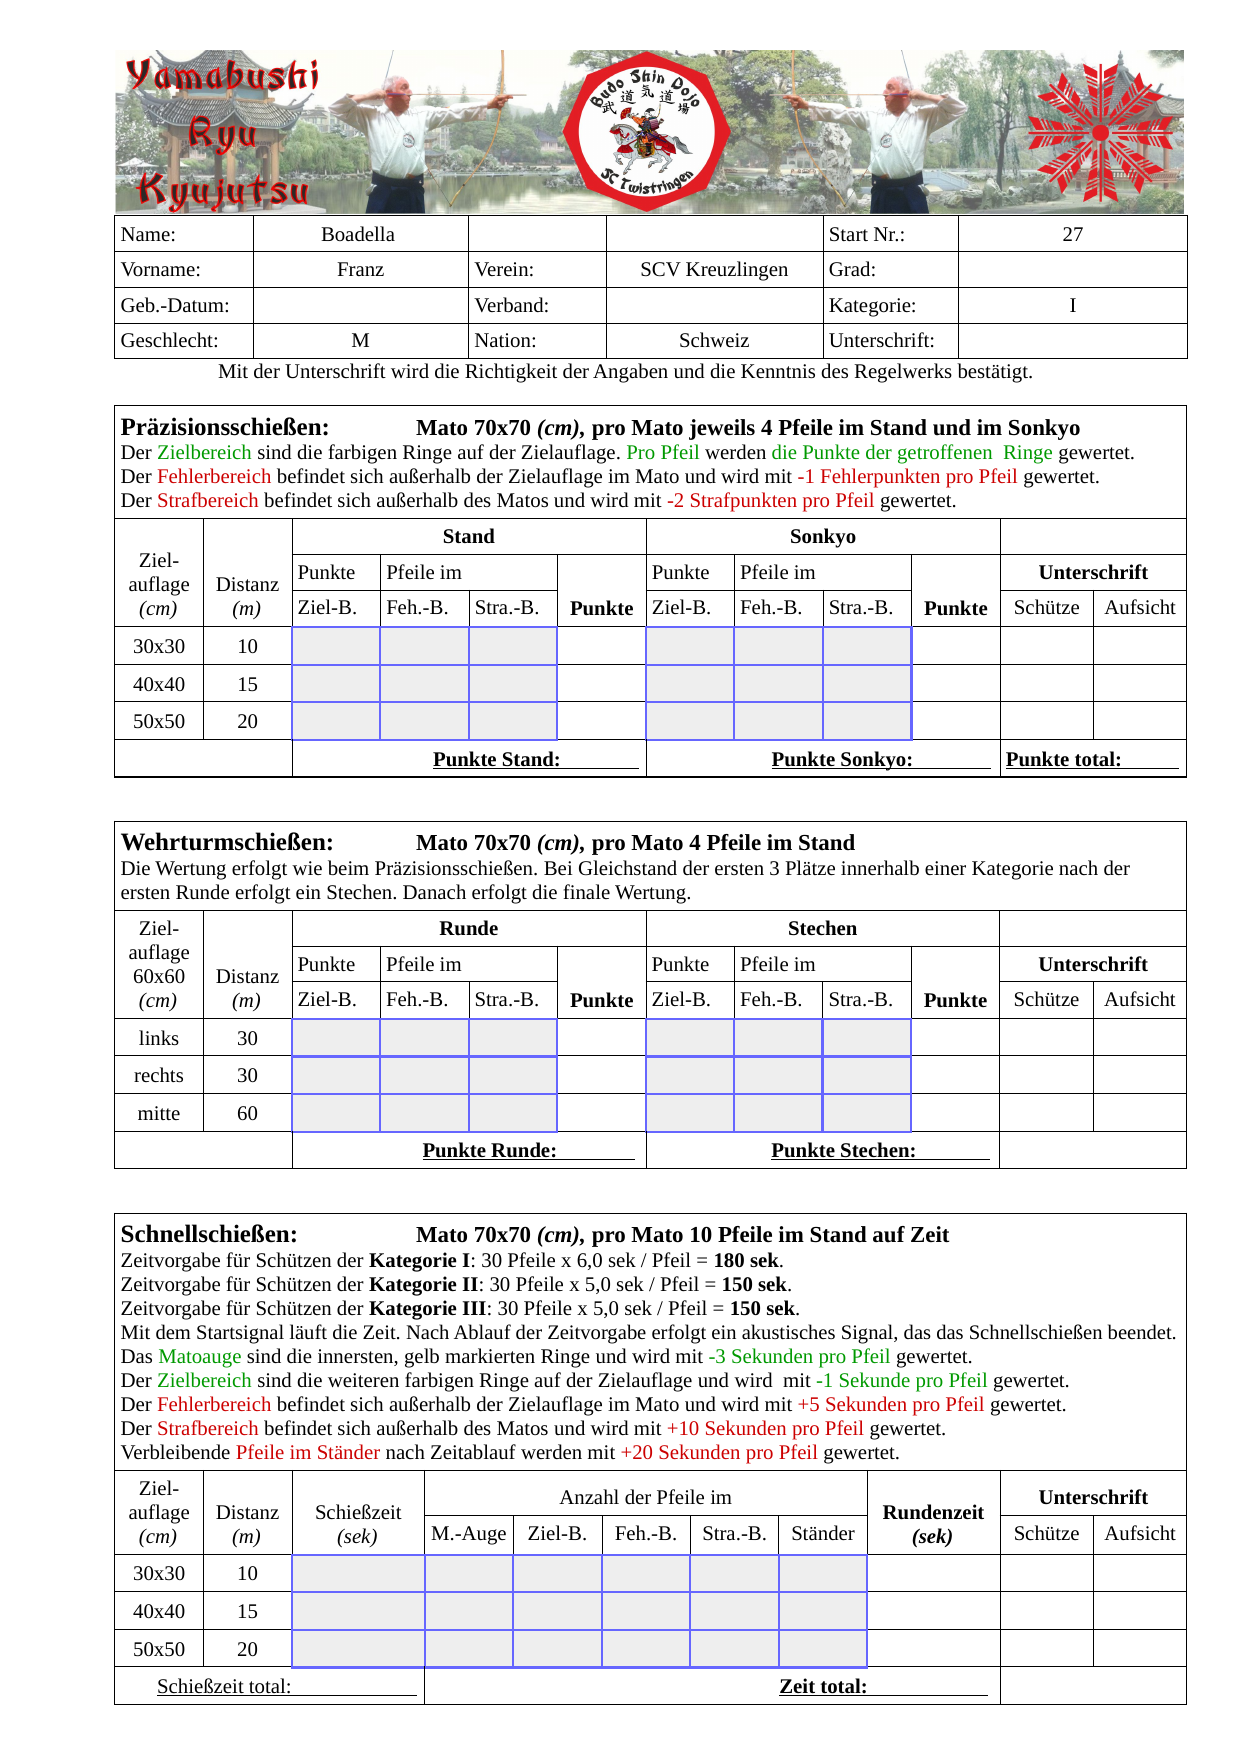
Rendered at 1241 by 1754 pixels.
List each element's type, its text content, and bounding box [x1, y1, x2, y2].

table_cell Verein: [469, 252, 606, 287]
table_cell [780, 1631, 866, 1666]
table_cell 30 [204, 1056, 291, 1093]
table_cell Distanz (m) [204, 911, 292, 1018]
table_cell Nation: [469, 324, 606, 358]
table_cell Vorname: [115, 252, 253, 287]
table_cell [470, 666, 556, 701]
table_cell Unterschrift: [824, 324, 958, 358]
table_cell [780, 1556, 866, 1591]
table_cell [1000, 1094, 1093, 1131]
table_cell [426, 1556, 512, 1591]
table_cell Zeit total: [425, 1667, 1000, 1704]
table_cell [1094, 1555, 1186, 1591]
table_cell 30x30 [115, 627, 203, 664]
table_cell 10 [204, 627, 291, 664]
table_cell [735, 666, 822, 701]
table_cell Punkte [558, 555, 646, 626]
table_cell [293, 703, 379, 739]
table_cell [735, 703, 822, 739]
table_cell [426, 1631, 512, 1666]
table_cell Feh.-B. [735, 982, 822, 1018]
table_cell Runde [293, 911, 646, 946]
table_cell 50x50 [115, 1630, 203, 1666]
table_cell Verband: [469, 288, 606, 322]
table_cell mitte [115, 1094, 203, 1131]
table_cell Ständer [779, 1516, 867, 1553]
table_cell [735, 1095, 821, 1131]
table_cell [293, 628, 379, 664]
table_cell [1001, 519, 1186, 554]
table_cell [824, 1058, 910, 1093]
table_cell [293, 1631, 424, 1666]
table_cell Ziel-B. [293, 591, 380, 626]
table_cell Ziel-B. [514, 1516, 602, 1553]
table_cell Stra.-B. [691, 1516, 778, 1553]
table_cell [1094, 1056, 1186, 1093]
table_cell [912, 1019, 999, 1055]
table_cell [558, 1019, 645, 1055]
table_cell Schütze [1001, 591, 1093, 626]
table_cell [647, 703, 733, 739]
table_cell [868, 1630, 1000, 1666]
table_cell [912, 1094, 999, 1131]
table_cell Ziel-B. [647, 982, 734, 1018]
table_cell [293, 1058, 379, 1093]
table_cell Schießzeit total: [115, 1667, 424, 1704]
table_cell Punkte Stand: [293, 740, 646, 776]
table_cell [959, 252, 1187, 287]
table_cell [735, 1020, 821, 1055]
table_cell Punkte [647, 947, 734, 981]
table_cell [558, 1056, 645, 1093]
table_cell Distanz (m) [204, 519, 292, 626]
table_cell 60 [204, 1094, 291, 1131]
table_cell [115, 740, 292, 776]
table_cell [1001, 1592, 1093, 1629]
table_cell [691, 1593, 778, 1629]
table_cell Rundenzeit (sek) [868, 1471, 1000, 1553]
table_header Präzisionsschießen: Mato 70x70 (cm), pro Mato jeweils 4 Pfeile im Stand und im Sonkyo Der Zielbereich sind die farbigen Ringe auf der Zielauflage. Pro Pfeil werden die Punkte der getroffenen Ringe gewertet. Der Fehlerbereich befindet sich außerhalb der Zielauflage im Mato und wird mit -1 Fehlerpunkten pro Pfeil gewertet. Der Strafbereich befindet sich außerhalb des Matos und wird mit -2 Strafpunkten pro Pfeil gewertet. [115, 406, 1186, 518]
table_cell Punkte [912, 555, 1000, 626]
table_header Schnellschießen: Mato 70x70 (cm), pro Mato 10 Pfeile im Stand auf Zeit Zeitvorgabe für Schützen der Kategorie I: 30 Pfeile x 6,0 sek / Pfeil = 180 sek. Zeitvorgabe für Schützen der Kategorie II: 30 Pfeile x 5,0 sek / Pfeil = 150 sek. Zeitvorgabe für Schützen der Kategorie III: 30 Pfeile x 5,0 sek / Pfeil = 150 sek. Mit dem Startsignal läuft die Zeit. Nach Ablauf der Zeitvorgabe erfolgt ein akustisches Signal, das das Schnellschießen beendet. Das Matoauge sind die innersten, gelb markierten Ringe und wird mit -3 Sekunden pro Pfeil gewertet. Der Zielbereich sind die weiteren farbigen Ringe auf der Zielauflage und wird mit -1 Sekunde pro Pfeil gewertet. Der Fehlerbereich befindet sich außerhalb der Zielauflage im Mato und wird mit +5 Sekunden pro Pfeil gewertet. Der Strafbereich befindet sich außerhalb des Matos und wird mit +10 Sekunden pro Pfeil gewertet. Verbleibende Pfeile im Ständer nach Zeitablauf werden mit +20 Sekunden pro Pfeil gewertet. [115, 1214, 1186, 1470]
table_header Start Nr.: [824, 216, 958, 251]
table_cell [1094, 1094, 1186, 1131]
table_cell [780, 1593, 866, 1629]
table_cell [115, 1132, 292, 1168]
table_cell Kategorie: [824, 288, 958, 322]
table_cell Pfeile im [381, 555, 557, 589]
table_cell [603, 1556, 689, 1591]
table_cell 20 [204, 702, 291, 739]
table_cell [1001, 627, 1093, 664]
table_cell Punkte [647, 555, 734, 589]
table_cell [647, 1058, 733, 1093]
table_cell [381, 1020, 468, 1055]
table_cell [1001, 1630, 1093, 1666]
text Mit der Unterschrift wird die Richtigkeit der Angaben und die Kenntnis des Regelwerks bestätigt. [128, 359, 1123, 383]
table_cell [381, 703, 468, 739]
table_cell [293, 1556, 424, 1591]
table_cell [912, 1056, 999, 1093]
table_cell [603, 1631, 689, 1666]
table_cell [647, 628, 733, 664]
table_cell [735, 628, 822, 664]
table_cell 15 [204, 1592, 291, 1629]
table_cell Punkte [912, 947, 999, 1018]
table_cell Pfeile im [735, 947, 911, 981]
table_cell [293, 1593, 424, 1629]
table_cell [558, 627, 645, 664]
table_cell Grad: [824, 252, 958, 287]
table_cell Stra.-B. [470, 982, 557, 1018]
table_cell [470, 703, 556, 739]
table_cell Punkte [293, 947, 380, 981]
table_cell Stechen [647, 911, 999, 946]
table_cell SCV Kreuzlingen [607, 252, 823, 287]
table_cell Punkte [293, 555, 380, 589]
table_cell [381, 666, 468, 701]
table_cell Sonkyo [647, 519, 1000, 554]
table_cell Schweiz [607, 324, 823, 358]
table_cell [470, 1058, 556, 1093]
table_cell 30 [204, 1019, 291, 1055]
table_cell [824, 628, 910, 664]
table_header Wehrturmschießen: Mato 70x70 (cm), pro Mato 4 Pfeile im Stand Die Wertung erfolgt wie beim Präzisionsschießen. Bei Gleichstand der ersten 3 Plätze innerhalb einer Kategorie nach der ersten Runde erfolgt ein Stechen. Danach erfolgt die finale Wertung. [115, 822, 1186, 910]
table_cell 40x40 [115, 665, 203, 701]
table_cell [913, 627, 1000, 664]
table_cell Ziel-auflage (cm) [115, 519, 203, 626]
table_cell [1001, 1555, 1093, 1591]
table_cell [514, 1631, 601, 1666]
table_cell [514, 1593, 601, 1629]
table_header 27 [959, 216, 1187, 251]
table_cell Unterschrift [1001, 1471, 1186, 1515]
table_cell [913, 702, 1000, 739]
table_cell [647, 666, 733, 701]
table_cell [691, 1631, 778, 1666]
table_cell M.-Auge [425, 1516, 513, 1553]
table_header Name: [115, 216, 253, 251]
table_cell Aufsicht [1094, 1516, 1186, 1553]
table_cell [1094, 665, 1186, 701]
table_cell Feh.-B. [603, 1516, 690, 1553]
table_cell [603, 1593, 689, 1629]
table_cell [824, 1095, 910, 1131]
table_header Boadella [254, 216, 468, 251]
table_cell Franz [254, 252, 468, 287]
table_cell M [254, 324, 468, 358]
table_cell [470, 1095, 556, 1131]
table_cell [470, 1020, 556, 1055]
table_cell 30x30 [115, 1555, 203, 1591]
table_cell [558, 702, 645, 739]
picture [115, 50, 1184, 214]
table_cell [824, 703, 910, 739]
table_cell [1094, 1019, 1186, 1055]
table_cell [647, 1020, 733, 1055]
table_cell I [959, 288, 1187, 322]
table_cell [1001, 1667, 1186, 1704]
table_cell links [115, 1019, 203, 1055]
table_cell Schütze [1000, 982, 1093, 1018]
table_cell rechts [115, 1056, 203, 1093]
table_cell [1000, 1132, 1186, 1168]
table_cell Geschlecht: [115, 324, 253, 358]
table_cell [1001, 702, 1093, 739]
table_cell Stra.-B. [823, 982, 911, 1018]
table_cell Punkte [558, 947, 646, 1018]
table_cell 20 [204, 1630, 291, 1666]
table_cell [426, 1593, 512, 1629]
table_cell 10 [204, 1555, 291, 1591]
table_cell Schütze [1001, 1516, 1093, 1553]
table_cell Stra.-B. [824, 591, 911, 626]
table_cell [470, 628, 556, 664]
table_cell [868, 1555, 1000, 1591]
table_cell [514, 1556, 601, 1591]
table_cell [1094, 1630, 1186, 1666]
table_cell [824, 1020, 910, 1055]
table_cell Ziel-auflage 60x60 (cm) [115, 911, 203, 1018]
table_cell [293, 1095, 379, 1131]
table_cell [254, 288, 468, 322]
table_cell Ziel-auflage (cm) [115, 1471, 203, 1553]
table_cell Pfeile im [735, 555, 911, 589]
table_cell [381, 1058, 468, 1093]
table_cell [691, 1556, 778, 1591]
table_cell [735, 1058, 821, 1093]
table_cell Aufsicht [1094, 982, 1186, 1018]
table_cell [1000, 1019, 1093, 1055]
table_cell Distanz (m) [204, 1471, 292, 1553]
table_cell 15 [204, 665, 291, 701]
table_cell Stand [293, 519, 646, 554]
table_cell [558, 1094, 645, 1131]
table_cell [607, 288, 823, 322]
table_cell Feh.-B. [381, 591, 469, 626]
table_cell [824, 666, 910, 701]
table_cell [293, 1020, 379, 1055]
table_cell Anzahl der Pfeile im [425, 1471, 867, 1515]
table_cell Pfeile im [381, 947, 557, 981]
table_cell [381, 1095, 468, 1131]
table_cell Punkte total: [1001, 740, 1186, 776]
table_header [469, 216, 606, 251]
table_header [607, 216, 823, 251]
table_cell [1094, 627, 1186, 664]
table_cell [1000, 1056, 1093, 1093]
table_cell 40x40 [115, 1592, 203, 1629]
table_cell Feh.-B. [381, 982, 469, 1018]
table_cell Geb.-Datum: [115, 288, 253, 322]
table_cell [1000, 911, 1186, 946]
table_cell [293, 666, 379, 701]
table_cell Punkte Stechen: [647, 1132, 999, 1168]
table_cell [959, 324, 1187, 358]
table_cell [558, 665, 645, 701]
table_cell [1001, 665, 1093, 701]
table_cell [381, 628, 468, 664]
table_cell Aufsicht [1094, 591, 1186, 626]
table_cell Unterschrift [1001, 555, 1186, 589]
table_cell [1094, 702, 1186, 739]
table_cell Feh.-B. [735, 591, 823, 626]
table_cell [647, 1095, 733, 1131]
table_cell [913, 665, 1000, 701]
table_cell Unterschrift [1000, 947, 1186, 981]
table_cell [868, 1592, 1000, 1629]
table_cell Ziel-B. [647, 591, 734, 626]
table_cell Stra.-B. [470, 591, 557, 626]
table_cell Ziel-B. [293, 982, 380, 1018]
table_cell Schießzeit (sek) [293, 1471, 424, 1553]
table_cell Punkte Runde: [293, 1132, 646, 1168]
table_cell [1094, 1592, 1186, 1629]
table_cell Punkte Sonkyo: [647, 740, 1000, 776]
table_cell 50x50 [115, 702, 203, 739]
